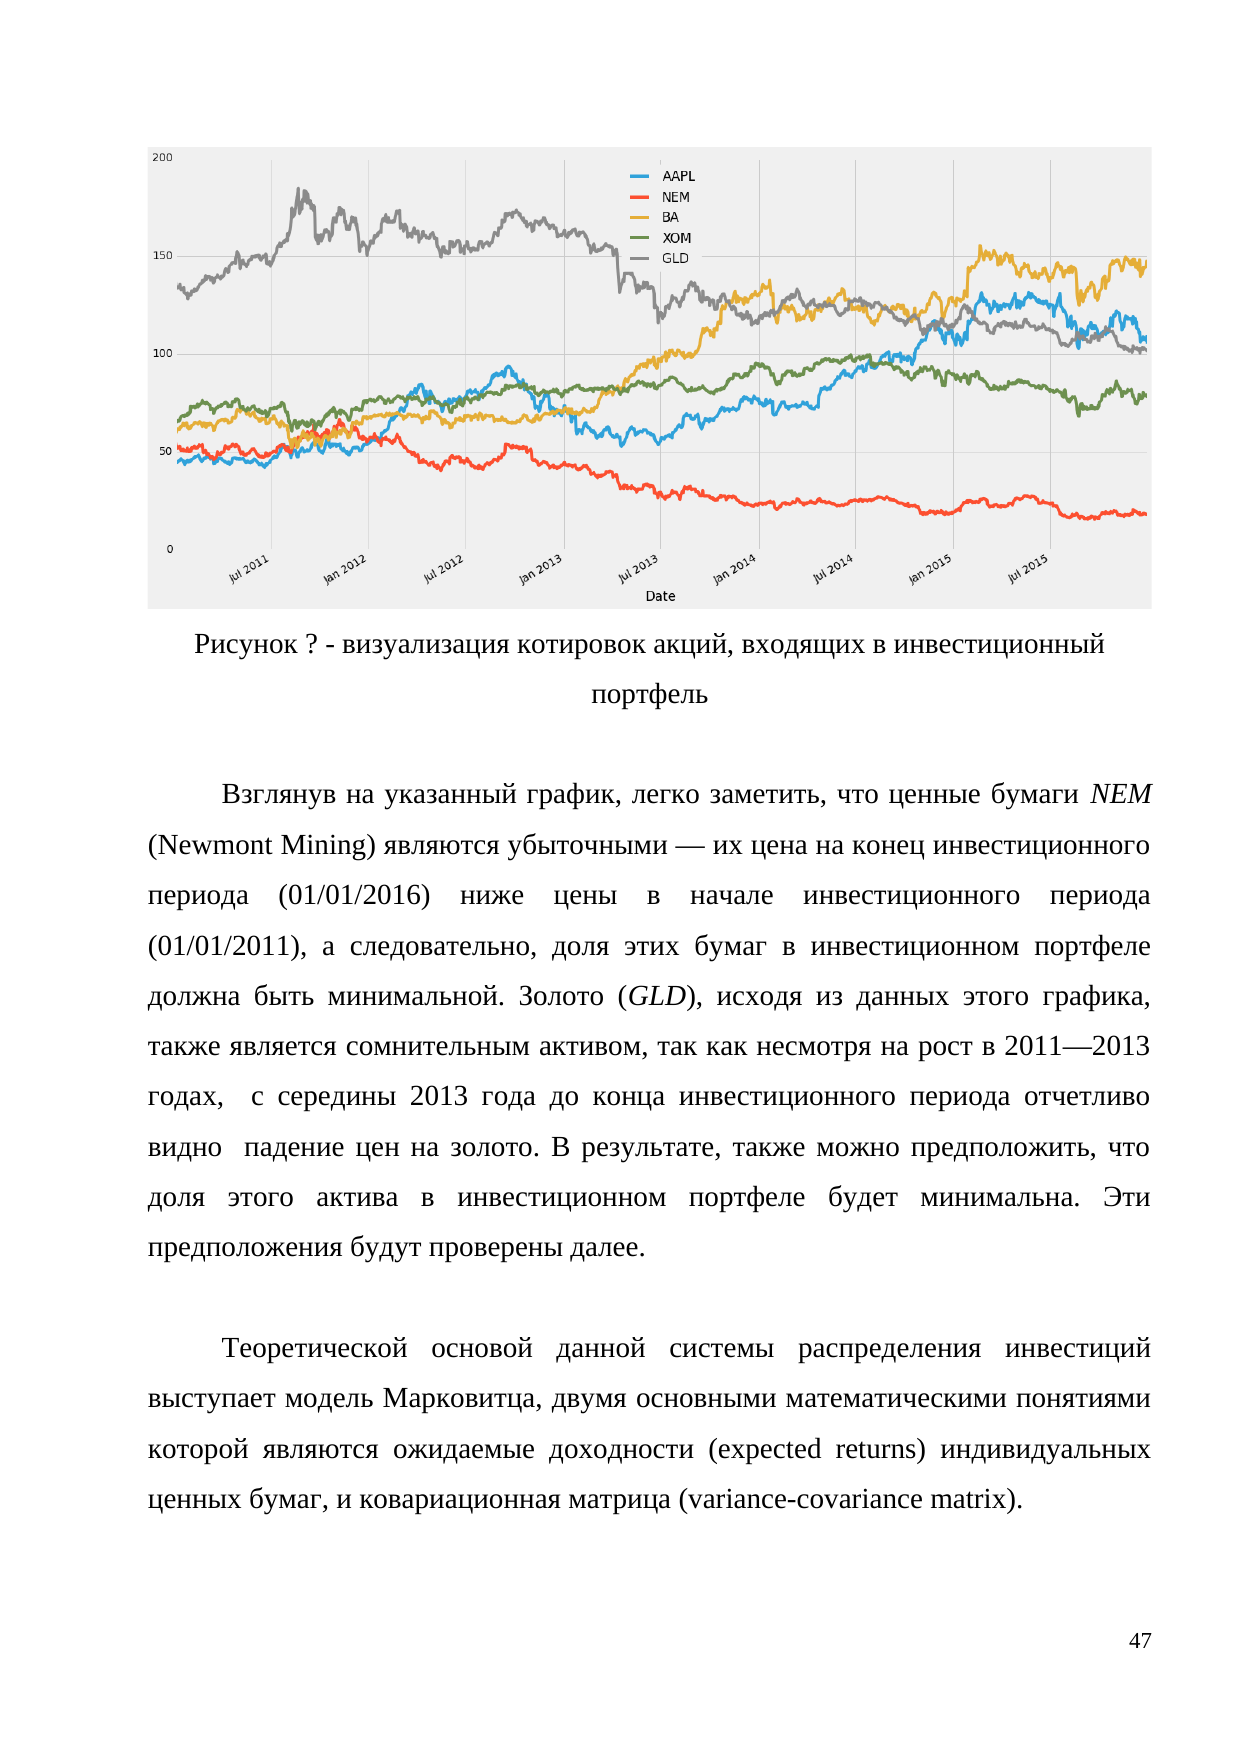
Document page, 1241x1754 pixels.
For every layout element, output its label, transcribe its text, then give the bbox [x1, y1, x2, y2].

picture [147, 147, 1152, 609]
text Взглянув на указанный график, легко заметить, что ценные бумаги NEM (Newmont Mining) являются убыточными — их цена на конец инвестиционного периода (01/01/2016) ниже цены в начале инвестиционного периода (01/01/2011), а следовательно, доля этих бумаг в инвестиционном портфеле должна быть минимальной. Золото (GLD), исходя из данных этого графика, также является сомнительным активом, так как несмотря на рост в 2011—2013 годах, с середины 2013 года до конца инвестиционного периода отчетливо видно падение цен на золото. В результате, также можно предположить, что доля этого актива в инвестиционном портфеле будет минимальна. Эти предположения будут проверены далее. [148, 777, 1152, 1263]
text Рисунок ? - визуализация котировок акций, входящих в инвестиционный портфель [148, 626, 1152, 709]
text Теоретической основой данной системы распределения инвестиций выступает модель Марковитца, двумя основными математическими понятиями которой являются ожидаемые доходности (expected returns) индивидуальных ценных бумаг, и ковариационная матрица (variance-covariance matrix). [148, 1330, 1152, 1514]
